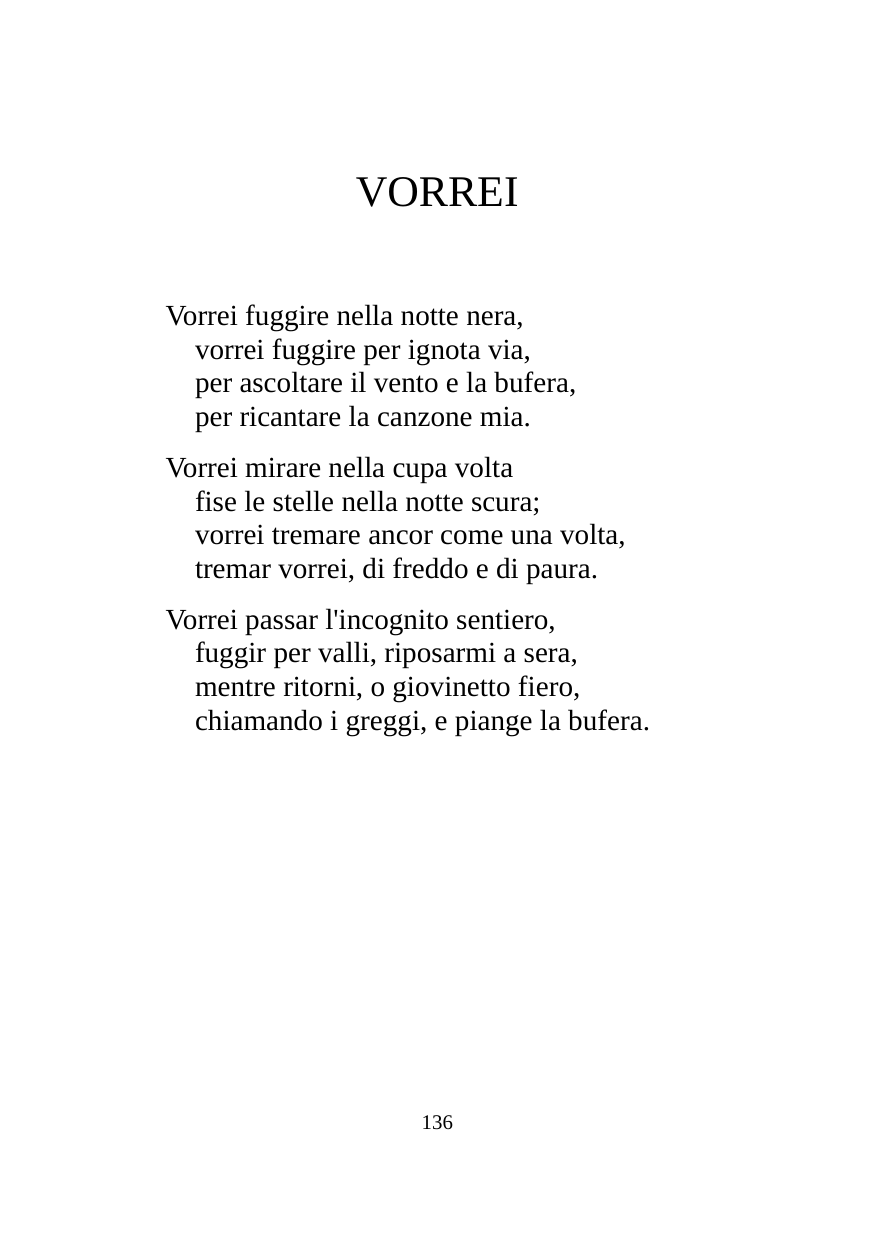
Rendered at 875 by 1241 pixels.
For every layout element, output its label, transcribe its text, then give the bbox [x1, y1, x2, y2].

text Vorrei fuggire nella notte nera, vorrei fuggire per ignota via, per ascoltare il vento e la bufera, per ricantare la canzone mia. [165, 298, 768, 432]
text Vorrei passar l'incognito sentiero, fuggir per valli, riposarmi a sera, mentre ritorni, o giovinetto fiero, chiamando i greggi, e piange la bufera. [165, 602, 768, 736]
subtitle VORREI [106, 165, 768, 216]
text Vorrei mirare nella cupa volta fise le stelle nella notte scura; vorrei tremare ancor come una volta, tremar vorrei, di freddo e di paura. [165, 450, 768, 584]
